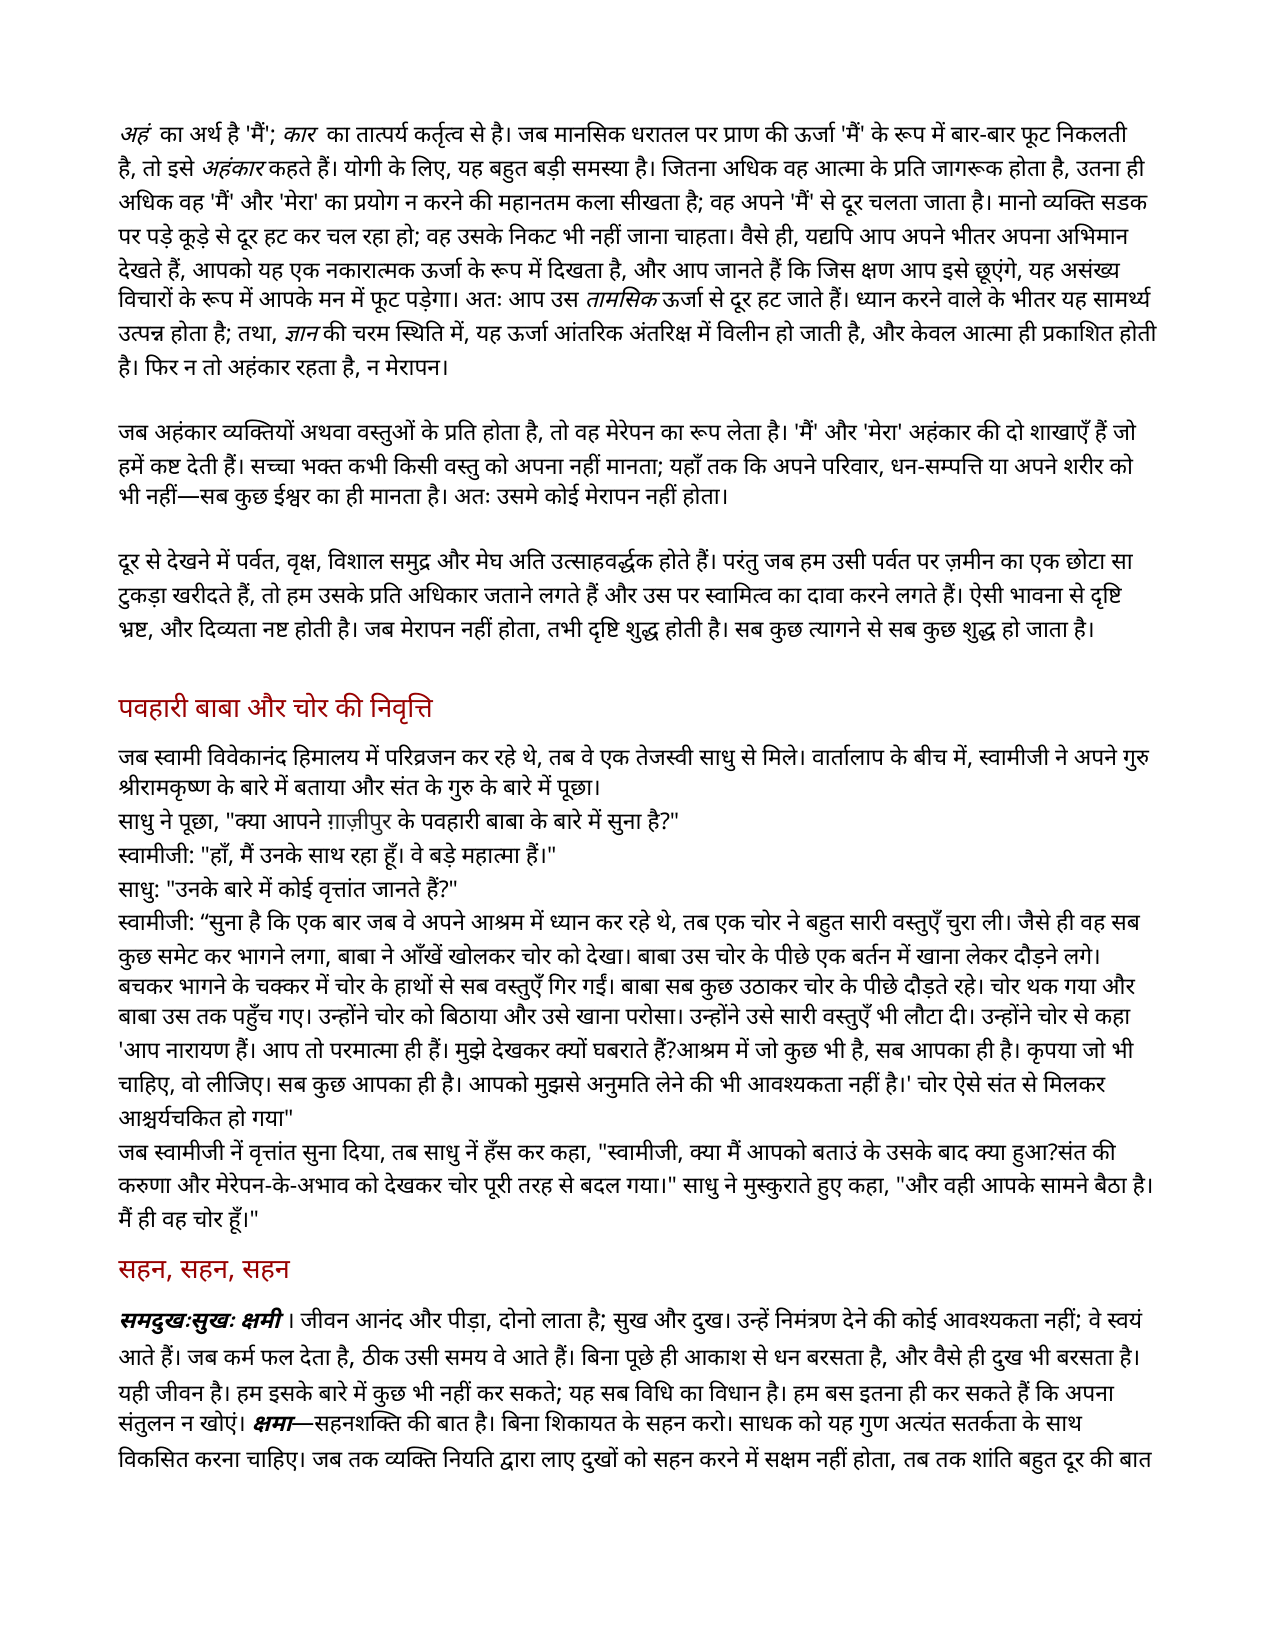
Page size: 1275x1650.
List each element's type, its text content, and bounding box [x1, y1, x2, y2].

text अहं का अर्थ है 'मैं'; कार का तात्पर्य कर्तृत्व से है। जब मानसिक धरातल पर प्राण की ऊर्जा 'मैं' के रूप में बार-बार फूट निकलती है, तो इसे अहंकार कहते हैं। योगी के लिए, यह बहुत बड़ी समस्या है। जितना अधिक वह आत्मा के प्रति जागरूक होता है, उतना ही अधिक वह 'मैं' और 'मेरा' का प्रयोग न करने की महानतम कला सीखता है; वह अपने 'मैं' से दूर चलता जाता है। मानो व्यक्ति सडक पर पड़े कूड़े से दूर हट कर चल रहा हो; वह उसके निकट भी नहीं जाना चाहता। वैसे ही, यद्यपि आप अपने भीतर अपना अभिमान देखते हैं, आपको यह एक नकारात्मक ऊर्जा के रूप में दिखता है, और आप जानते हैं कि जिस क्षण आप इसे छूएंगे, यह असंख्य विचारों के रूप में आपके मन में फूट पड़ेगा। अतः आप उस तामसिक ऊर्जा से दूर हट जाते हैं। ध्यान करने वाले के भीतर यह सामर्थ्य उत्पन्न होता है; तथा, ज्ञान की चरम स्थिति में, यह ऊर्जा आंतरिक अंतरिक्ष में विलीन हो जाती है, और केवल आत्मा ही प्रकाशित होती है। फिर न तो अहंकार रहता है, न मेरापन। [118, 118, 1157, 385]
text जब स्वामीजी नें वृत्तांत सुना दिया, तब साधु नें हँस कर कहा, "स्वामीजी, क्या मैं आपको बताउं के उसके बाद क्या हुआ?संत की करुणा और मेरेपन-के-अभाव को देखकर चोर पूरी तरह से बदल गया।" साधु ने मुस्कुराते हुए कहा, "और वही आपके सामने बैठा है। मैं ही वह चोर हूँ।" [118, 1135, 1157, 1237]
subtitle सहन, सहन, सहन [118, 1249, 1157, 1289]
text जब स्वामी विवेकानंद हिमालय में परिव्रजन कर रहे थे, तब वे एक तेजस्वी साधु से मिले। वार्तालाप के बीच में, स्वामीजी ने अपने गुरु श्रीरामकृष्ण के बारे में बताया और संत के गुरु के बारे में पूछा। [118, 741, 1157, 805]
subtitle पवहारी बाबा और चोर की निवृत्ति [118, 693, 1157, 728]
text साधु: "उनके बारे में कोई वृत्तांत जानते हैं?" [118, 872, 1157, 906]
text जब अहंकार व्यक्तियों अथवा वस्तुओं के प्रति होता है, तो वह मेरेपन का रूप लेता है। 'मैं' और 'मेरा' अहंकार की दो शाखाएँ हैं जो हमें कष्ट देती हैं। सच्चा भक्त कभी किसी वस्तु को अपना नहीं मानता; यहाँ तक कि अपने परिवार, धन-सम्पत्ति या अपने शरीर को भी नहीं—सब कुछ ईश्वर का ही मानता है। अतः उसमे कोई मेरापन नहीं होता। [118, 416, 1157, 514]
text स्वामीजी: “सुना है कि एक बार जब वे अपने आश्रम में ध्यान कर रहे थे, तब एक चोर ने बहुत सारी वस्तुएँ चुरा ली। जैसे ही वह सब कुछ समेट कर भागने लगा, बाबा ने आँखें खोलकर चोर को देखा। बाबा उस चोर के पीछे एक बर्तन में खाना लेकर दौड़ने लगे। बचकर भागने के चक्कर में चोर के हाथों से सब वस्तुएँ गिर गईं। बाबा सब कुछ उठाकर चोर के पीछे दौड़ते रहे। चोर थक गया और बाबा उस तक पहुँच गए। उन्होंने चोर को बिठाया और उसे खाना परोसा। उन्होंने उसे सारी वस्तुएँ भी लौटा दी। उन्होंने चोर से कहा 'आप नारायण हैं। आप तो परमात्मा ही हैं। मुझे देखकर क्यों घबराते हैं?आश्रम में जो कुछ भी है, सब आपका ही है। कृपया जो भी चाहिए, वो लीजिए। सब कुछ आपका ही है। आपको मुझसे अनुमति लेने की भी आवश्यकता नहीं है।' चोर ऐसे संत से मिलकर आश्चर्यचकित हो गया" [118, 906, 1157, 1135]
text दूर से देखने में पर्वत, वृक्ष, विशाल समुद्र और मेघ अति उत्साहवर्द्धक होते हैं। परंतु जब हम उसी पर्वत पर ज़मीन का एक छोटा सा टुकड़ा खरीदते हैं, तो हम उसके प्रति अधिकार जताने लगते हैं और उस पर स्वामित्व का दावा करने लगते हैं। ऐसी भावना से दृष्टि भ्रष्ट, और दिव्यता नष्ट होती है। जब मेरापन नहीं होता, तभी दृष्टि शुद्ध होती है। सब कुछ त्यागने से सब कुछ शुद्ध हो जाता है। [118, 545, 1157, 647]
text समदुखःसुखः क्षमी । जीवन आनंद और पीड़ा, दोनो लाता है; सुख और दुख। उन्हें निमंत्रण देने की कोई आवश्यकता नहीं; वे स्वयं आते हैं। जब कर्म फल देता है, ठीक उसी समय वे आते हैं। बिना पूछे ही आकाश से धन बरसता है, और वैसे ही दुख भी बरसता है। यही जीवन है। हम इसके बारे में कुछ भी नहीं कर सकते; यह सब विधि का विधान है। हम बस इतना ही कर सकते हैं कि अपना संतुलन न खोएं। क्षमा—सहनशक्ति की बात है। बिना शिकायत के सहन करो। साधक को यह गुण अत्यंत सतर्कता के साथ विकसित करना चाहिए। जब तक व्यक्ति नियति द्वारा लाए दुखों को सहन करने में सक्षम नहीं होता, तब तक शांति बहुत दूर की बात [118, 1302, 1157, 1476]
text स्वामीजी: "हाँ, मैं उनके साथ रहा हूँ। वे बड़े महात्मा हैं।" [118, 839, 1157, 872]
text साधु ने पूछा, "क्या आपने ग़ाज़ीपुर के पवहारी बाबा के बारे में सुना है?" [118, 805, 1157, 839]
